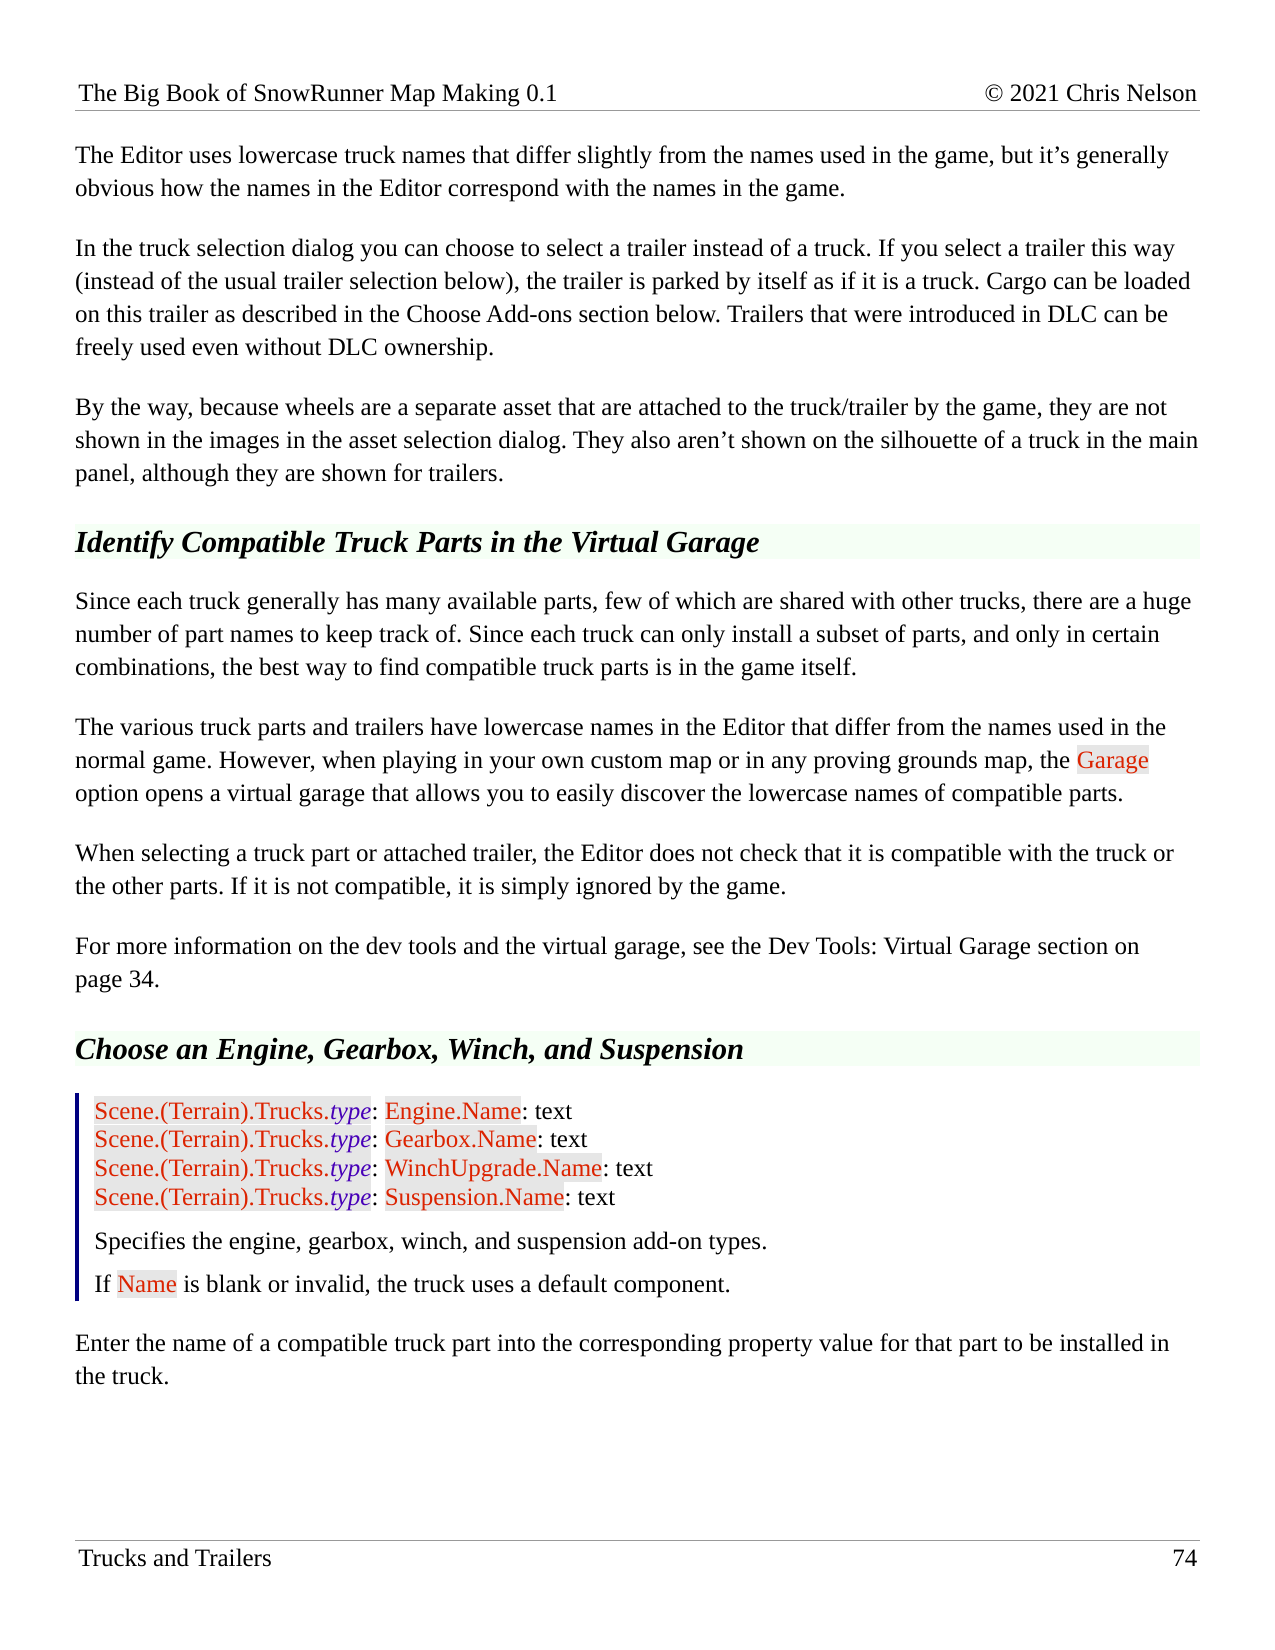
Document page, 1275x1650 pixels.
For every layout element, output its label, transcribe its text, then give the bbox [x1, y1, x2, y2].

text The various truck parts and trailers have lowercase names in the Editor that differ from the names used in the normal game. However, when playing in your own custom map or in any proving grounds map, the Garage option opens a virtual garage that allows you to easily discover the lowercase names of compatible parts. [75, 712, 1200, 807]
text Since each truck generally has many available parts, few of which are shared with other trucks, there are a huge number of part names to keep track of. Since each truck can only install a subset of parts, and only in certain combinations, the best way to find compatible truck parts is in the game itself. [75, 586, 1200, 681]
text Scene.(Terrain).Trucks.type: Engine.Name: text Scene.(Terrain).Trucks.type: Gearbox.Name: text Scene.(Terrain).Trucks.type: WinchUpgrade.Name: text Scene.(Terrain).Trucks.type: Suspension.Name: text [79, 1093, 1200, 1211]
subtitle Identify Compatible Truck Parts in the Virtual Garage [75, 524, 1200, 559]
text In the truck selection dialog you can choose to select a trailer instead of a truck. If you select a trailer this way (instead of the usual trailer selection below), the trailer is parked by itself as if it is a truck. Cargo can be loaded on this trailer as described in the Choose Add-ons section below. Trailers that were introduced in DLC can be freely used even without DLC ownership. [75, 233, 1200, 361]
subtitle Choose an Engine, Gearbox, Winch, and Suspension [75, 1031, 1200, 1066]
text When selecting a truck part or attached trailer, the Editor does not check that it is compatible with the truck or the other parts. If it is not compatible, it is simply ignored by the game. [75, 838, 1200, 900]
text By the way, because wheels are a separate asset that are attached to the truck/trailer by the game, they are not shown in the images in the asset selection dialog. They also aren’t shown on the silhouette of a truck in the main panel, although they are shown for trailers. [75, 392, 1200, 487]
text Enter the name of a compatible truck part into the corresponding property value for that part to be installed in the truck. [75, 1328, 1200, 1390]
text The Editor uses lowercase truck names that differ slightly from the names used in the game, but it’s generally obvious how the names in the Editor correspond with the names in the game. [75, 140, 1200, 202]
text For more information on the dev tools and the virtual garage, see the Dev Tools: Virtual Garage section on page 34. [75, 931, 1200, 993]
text Specifies the engine, gearbox, winch, and suspension add-on types. [79, 1223, 1200, 1254]
text If Name is blank or invalid, the truck uses a default component. [79, 1267, 1200, 1301]
